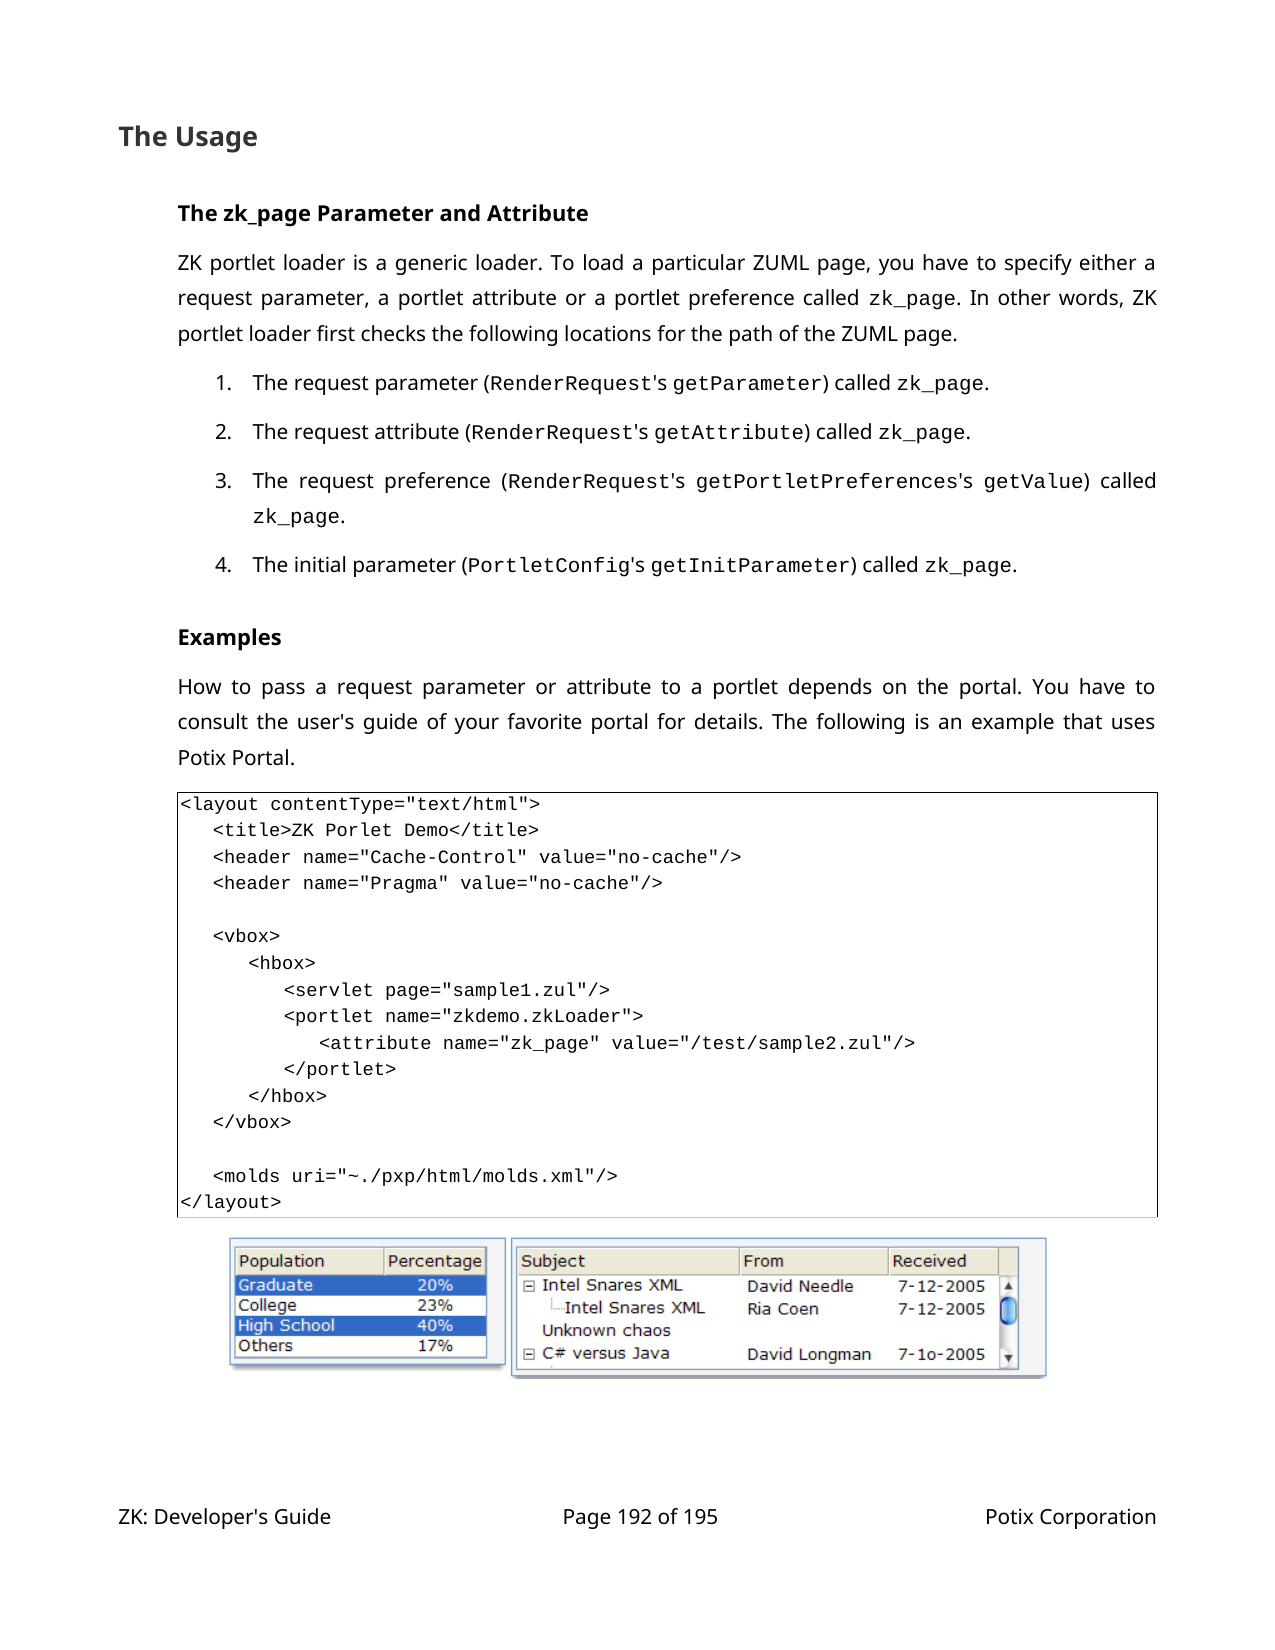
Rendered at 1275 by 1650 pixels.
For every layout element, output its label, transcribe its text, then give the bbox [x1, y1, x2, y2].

list The request preference (RenderRequest's getPortletPreferences's getValue) called zk_page. [215, 466, 1157, 530]
list The request attribute (RenderRequest's getAttribute) called zk_page. [215, 417, 1157, 445]
subtitle Examples [177, 622, 1157, 652]
list The initial parameter (PortletConfig's getInitParameter) called zk_page. [215, 551, 1157, 579]
subtitle The zk_page Parameter and Attribute [177, 197, 1157, 227]
text How to pass a request parameter or attribute to a portlet depends on the portal. You have to consult the user's guide of your favorite portal for details. The following is an example that uses Potix Portal. [177, 672, 1157, 771]
subtitle The Usage [118, 118, 1157, 155]
text <layout contentType="text/html"> <title>ZK Porlet Demo</title> <header name="Cache-Control" value="no-cache"/> <header name="Pragma" value="no-cache"/> <vbox> <hbox> <servlet page="sample1.zul"/> <portlet name="zkdemo.zkLoader"> <attribute name="zk_page" value="/test/sample2.zul"/> </portlet> </hbox> </vbox> <molds uri="~./pxp/html/molds.xml"/> </layout> [178, 793, 1157, 1217]
picture [227, 1235, 1048, 1379]
list The request parameter (RenderRequest's getParameter) called zk_page. [215, 368, 1157, 396]
text ZK portlet loader is a generic loader. To load a particular ZUML page, you have to specify either a request parameter, a portlet attribute or a portlet preference called zk_page. In other words, ZK portlet loader first checks the following locations for the path of the ZUML page. [177, 248, 1157, 347]
